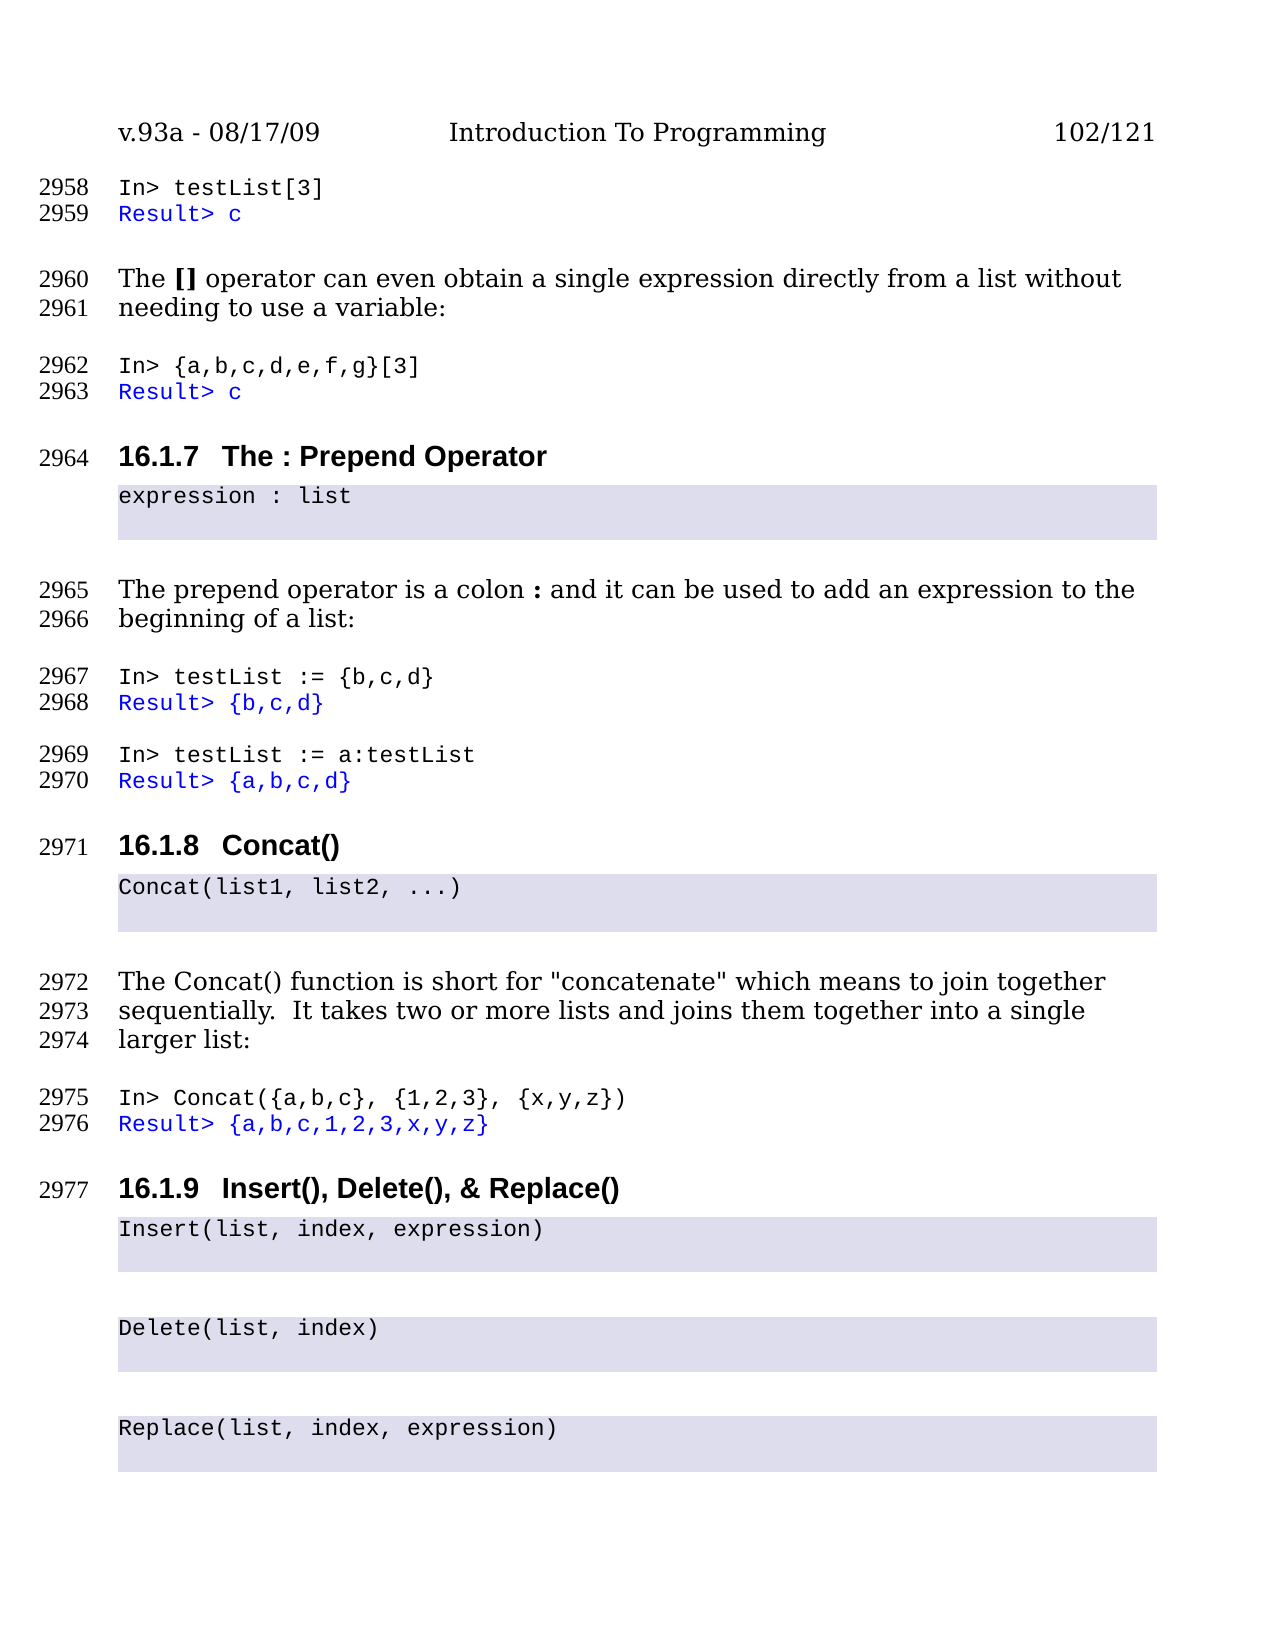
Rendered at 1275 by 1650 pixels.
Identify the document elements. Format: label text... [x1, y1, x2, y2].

text The prepend operator is a colon : and it can be used to add an expression to the beginning of a list: [118, 575, 1157, 633]
table_header Insert(list, index, expression) [118, 1217, 1157, 1272]
text Result> {a,b,c,1,2,3,x,y,z} [118, 1113, 1157, 1138]
table_header Concat(list1, list2, ...) [118, 874, 1157, 932]
text Result> {b,c,d} [118, 691, 1157, 717]
text In> testList := {b,c,d} [118, 665, 1157, 691]
subtitle The : Prepend Operator [118, 439, 1157, 472]
text In> Concat({a,b,c}, {1,2,3}, {x,y,z}) [118, 1087, 1157, 1113]
text Result> c [118, 380, 1157, 406]
text In> testList[3] [118, 177, 1157, 203]
subtitle Insert(), Delete(), & Replace() [118, 1172, 1157, 1205]
text In> testList := a:testList [118, 743, 1157, 769]
text In> {a,b,c,d,e,f,g}[3] [118, 354, 1157, 380]
table_header expression : list [118, 485, 1157, 540]
subtitle Concat() [118, 828, 1157, 862]
text Result> {a,b,c,d} [118, 769, 1157, 795]
text The Concat() function is short for "concatenate" which means to join together sequentially. It takes two or more lists and joins them together into a single larger list: [118, 967, 1157, 1055]
table_header Replace(list, index, expression) [118, 1416, 1157, 1472]
table_header Delete(list, index) [118, 1317, 1157, 1372]
text The [] operator can even obtain a single expression directly from a list without needing to use a variable: [118, 263, 1157, 322]
text Result> c [118, 203, 1157, 229]
